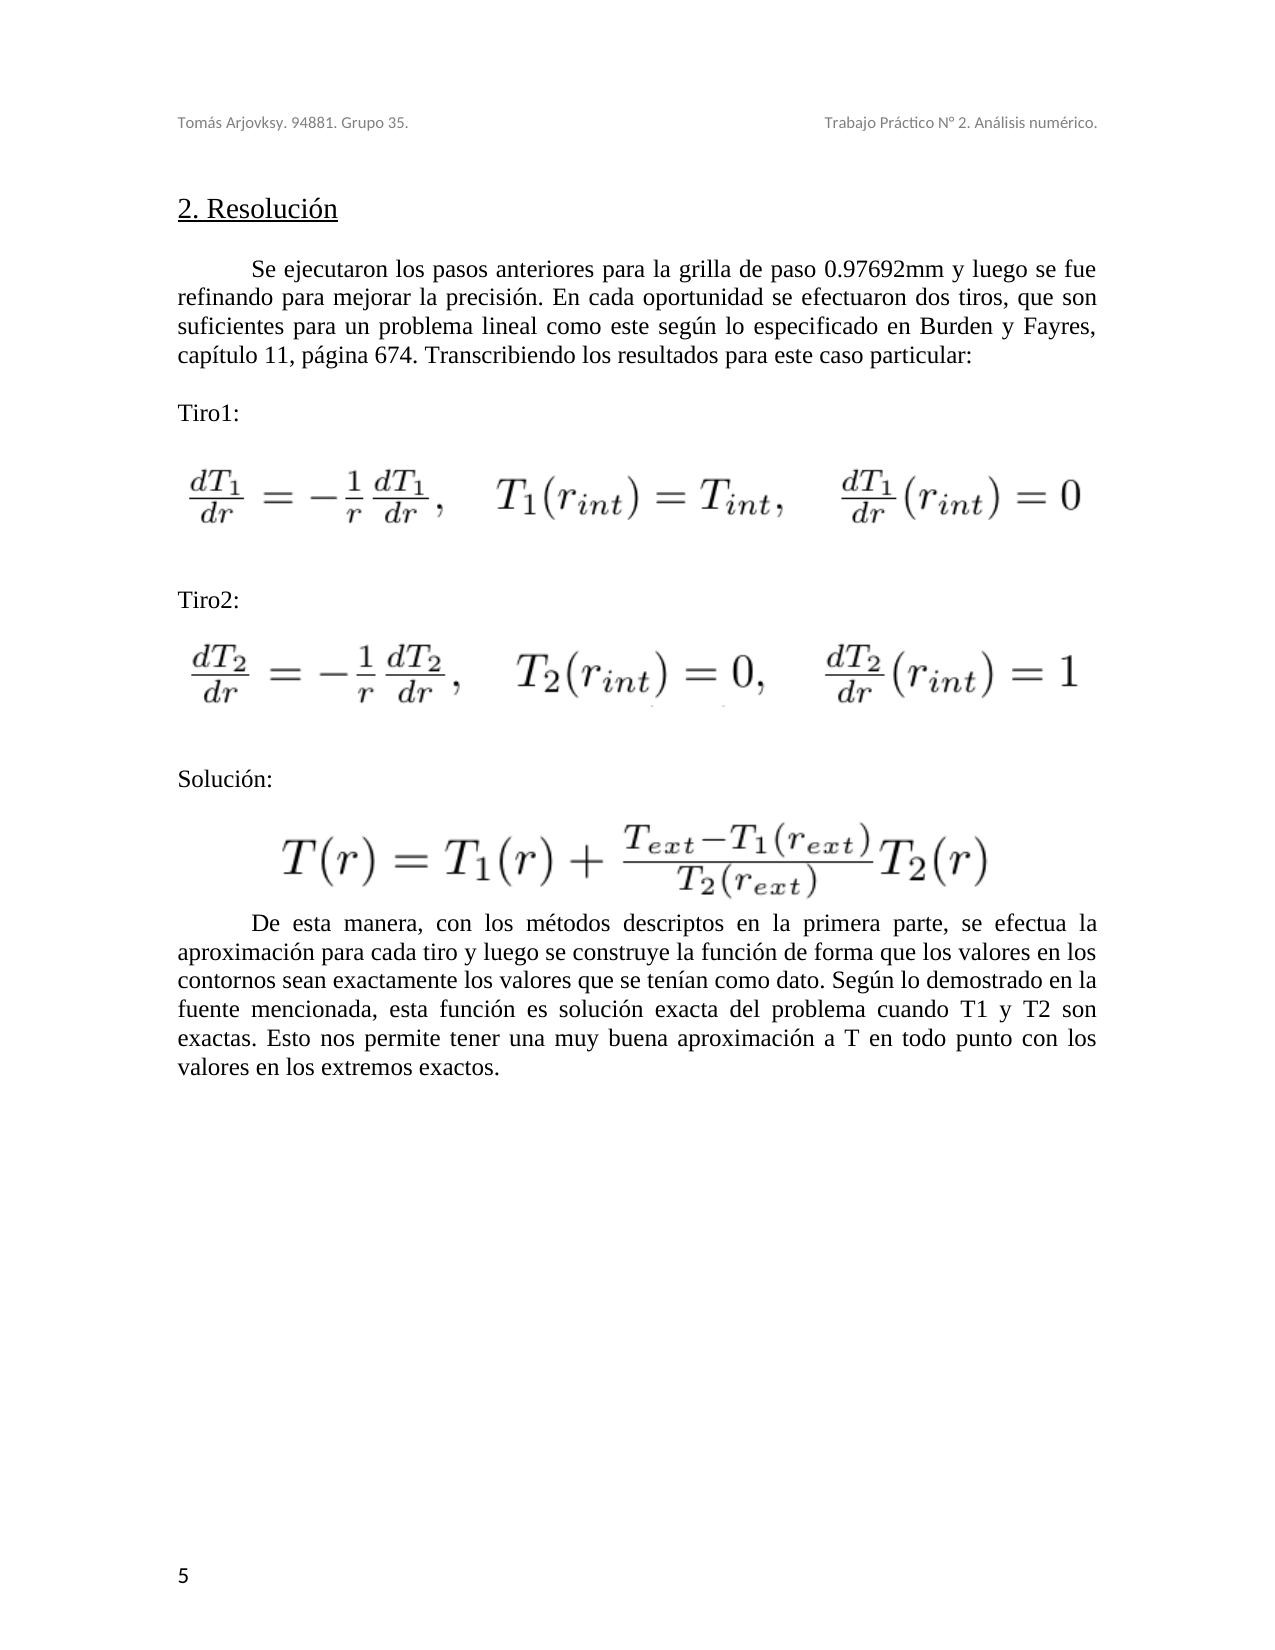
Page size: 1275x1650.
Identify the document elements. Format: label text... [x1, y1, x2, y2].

picture [177, 642, 1098, 707]
text Tiro1: [177, 398, 1098, 427]
text De esta manera, con los métodos descriptos en la primera parte, se efectua la aproximación para cada tiro y luego se construye la función de forma que los valores en los contornos sean exactamente los valores que se tenían como dato. Según lo demostrado en la fuente mencionada, esta función es solución exacta del problema cuando T1 y T2 son exactas. Esto nos permite tener una muy buena aproximación a T en todo punto con los valores en los extremos exactos. [177, 822, 1098, 1081]
picture [264, 822, 1011, 909]
text Tiro2: [177, 585, 1098, 613]
text Se ejecutaron los pasos anteriores para la grilla de paso 0.97692mm y luego se fue refinando para mejorar la precisión. En cada oportunidad se efectuaron dos tiros, que son suficientes para un problema lineal como este según lo especificado en Burden y Fayres, capítulo 11, página 674. Transcribiendo los resultados para este caso particular: [177, 254, 1098, 369]
text 2. Resolución [177, 191, 1098, 224]
text Solución: [177, 764, 1098, 793]
picture [177, 466, 1098, 527]
